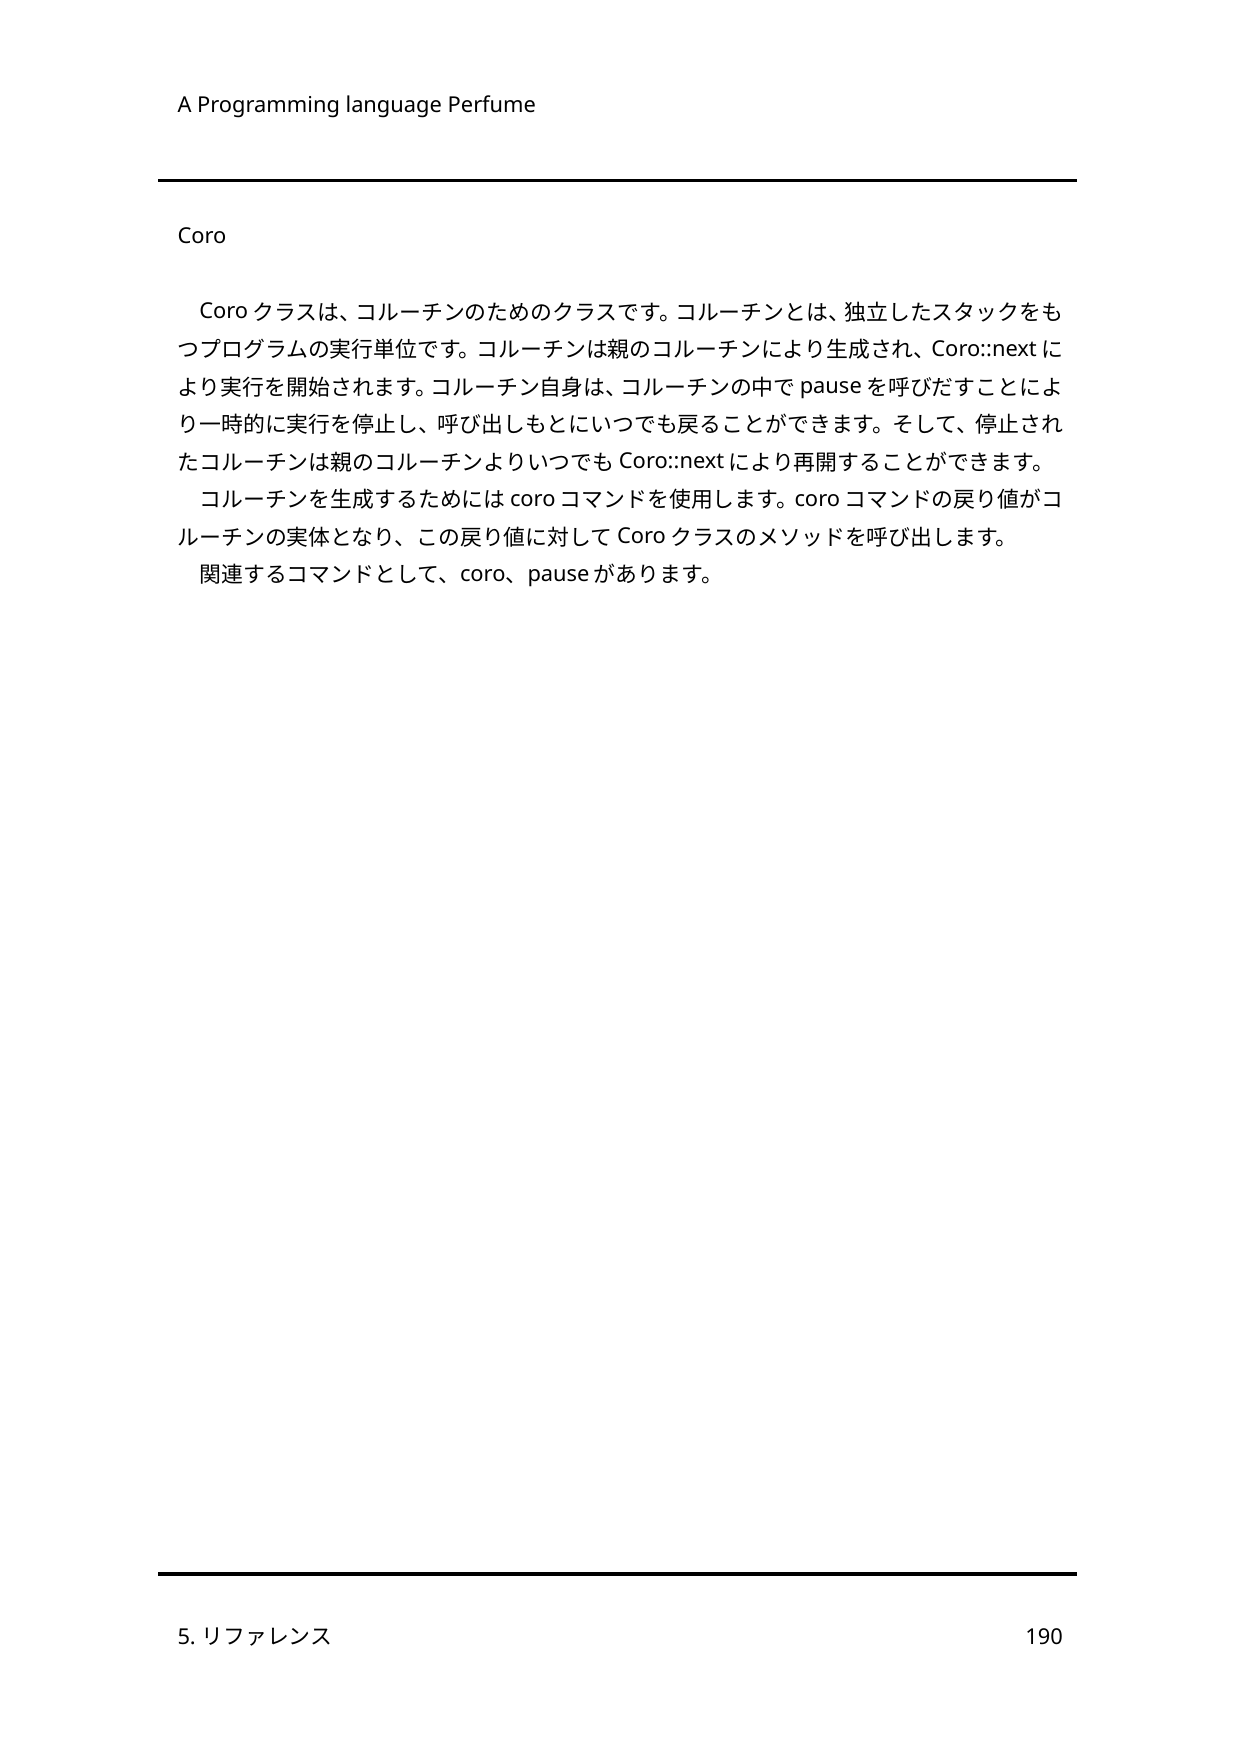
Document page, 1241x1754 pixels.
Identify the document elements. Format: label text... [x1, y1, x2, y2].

text 関連するコマンドとして、coro、pauseがあります。 [177, 554, 1063, 592]
text コルーチンを生成するためにはcoroコマンドを使用します。coroコマンドの戻り値がコルーチンの実体となり、この戻り値に対してCoroクラスのメソッドを呼び出します。 [177, 479, 1063, 554]
text Coroクラスは、コルーチンのためのクラスです。コルーチンとは、独立したスタックをもつプログラムの実行単位です。コルーチンは親のコルーチンにより生成され、Coro::nextにより実行を開始されます。コルーチン自身は、コルーチンの中でpauseを呼びだすことにより一時的に実行を停止し、呼び出しもとにいつでも戻ることができます。そして、停止されたコルーチンは親のコルーチンよりいつでもCoro::nextにより再開することができます。 [177, 292, 1063, 479]
subtitle Coro [177, 217, 1063, 254]
